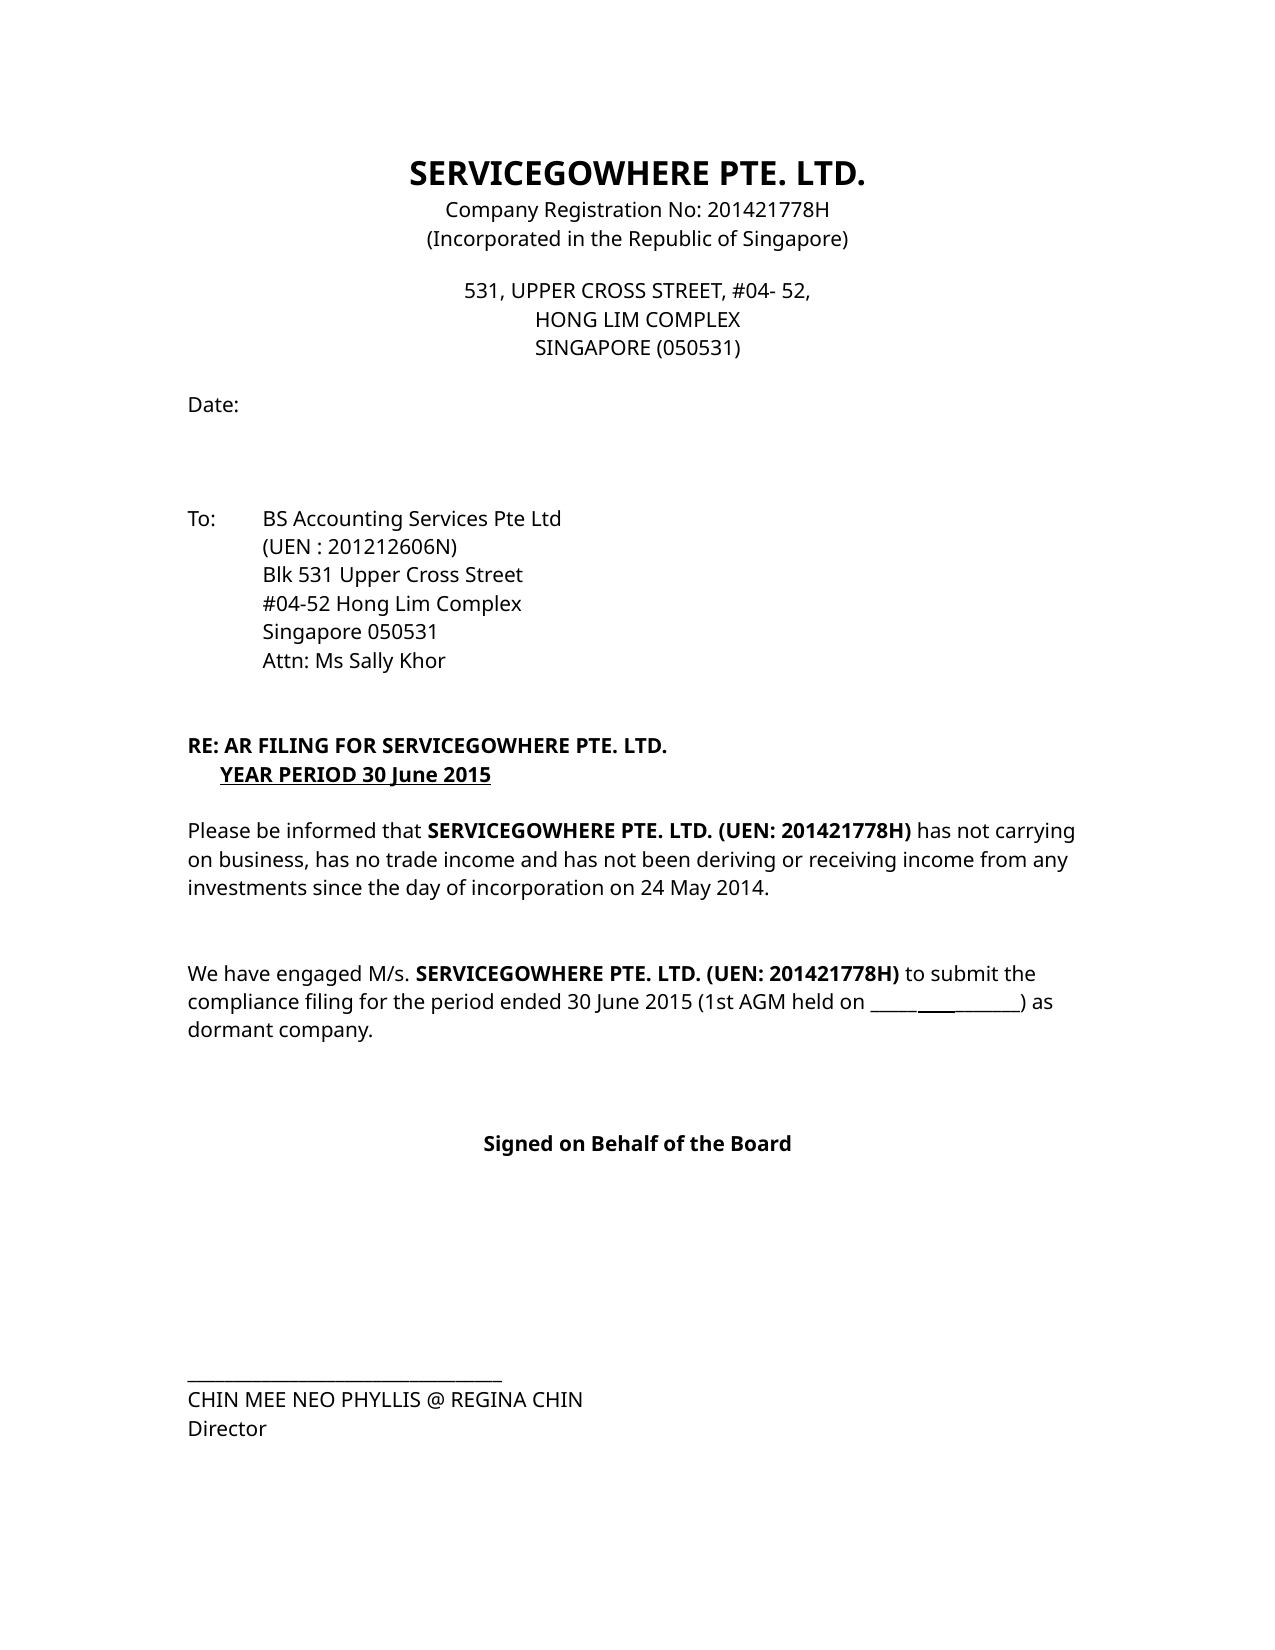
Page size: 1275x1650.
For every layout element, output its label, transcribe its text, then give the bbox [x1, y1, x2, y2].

text (Incorporated in the Republic of Singapore) [187, 224, 1087, 252]
text Blk 531 Upper Cross Street [187, 561, 1087, 589]
text HONG LIM COMPLEX [187, 305, 1087, 333]
text Director [187, 1414, 1087, 1442]
text CHIN MEE NEO PHYLLIS @ REGINA CHIN [187, 1385, 1087, 1414]
text Date: [187, 390, 1087, 418]
text We have engaged M/s. SERVICEGOWHERE PTE. LTD. (UEN: 201421778H) to submit the compliance filing for the period ended 30 June 2015 (1st AGM held on _____ _______) as dormant company. [187, 959, 1087, 1044]
text SINGAPORE (050531) [187, 333, 1087, 362]
text (UEN : 201212606N) [187, 532, 1087, 561]
text Company Registration No: 201421778H [187, 195, 1087, 224]
text __________________________________ [187, 1357, 1087, 1385]
text To: BS Accounting Services Pte Ltd [187, 504, 1087, 532]
text Please be informed that SERVICEGOWHERE PTE. LTD. (UEN: 201421778H) has not carrying on business, has no trade income and has not been deriving or receiving income from any investments since the day of incorporation on 24 May 2014. [187, 817, 1087, 902]
text Attn: Ms Sally Khor [187, 646, 1087, 674]
text Signed on Behalf of the Board [187, 1129, 1087, 1158]
text 531, UPPER CROSS STREET, #04- 52, [187, 276, 1087, 305]
text RE: AR FILING FOR SERVICEGOWHERE PTE. LTD. [187, 731, 1087, 760]
text SERVICEGOWHERE PTE. LTD. [187, 150, 1087, 195]
text #04-52 Hong Lim Complex [187, 589, 1087, 617]
text YEAR PERIOD 30 June 2015 [187, 760, 1087, 788]
text Singapore 050531 [187, 617, 1087, 646]
